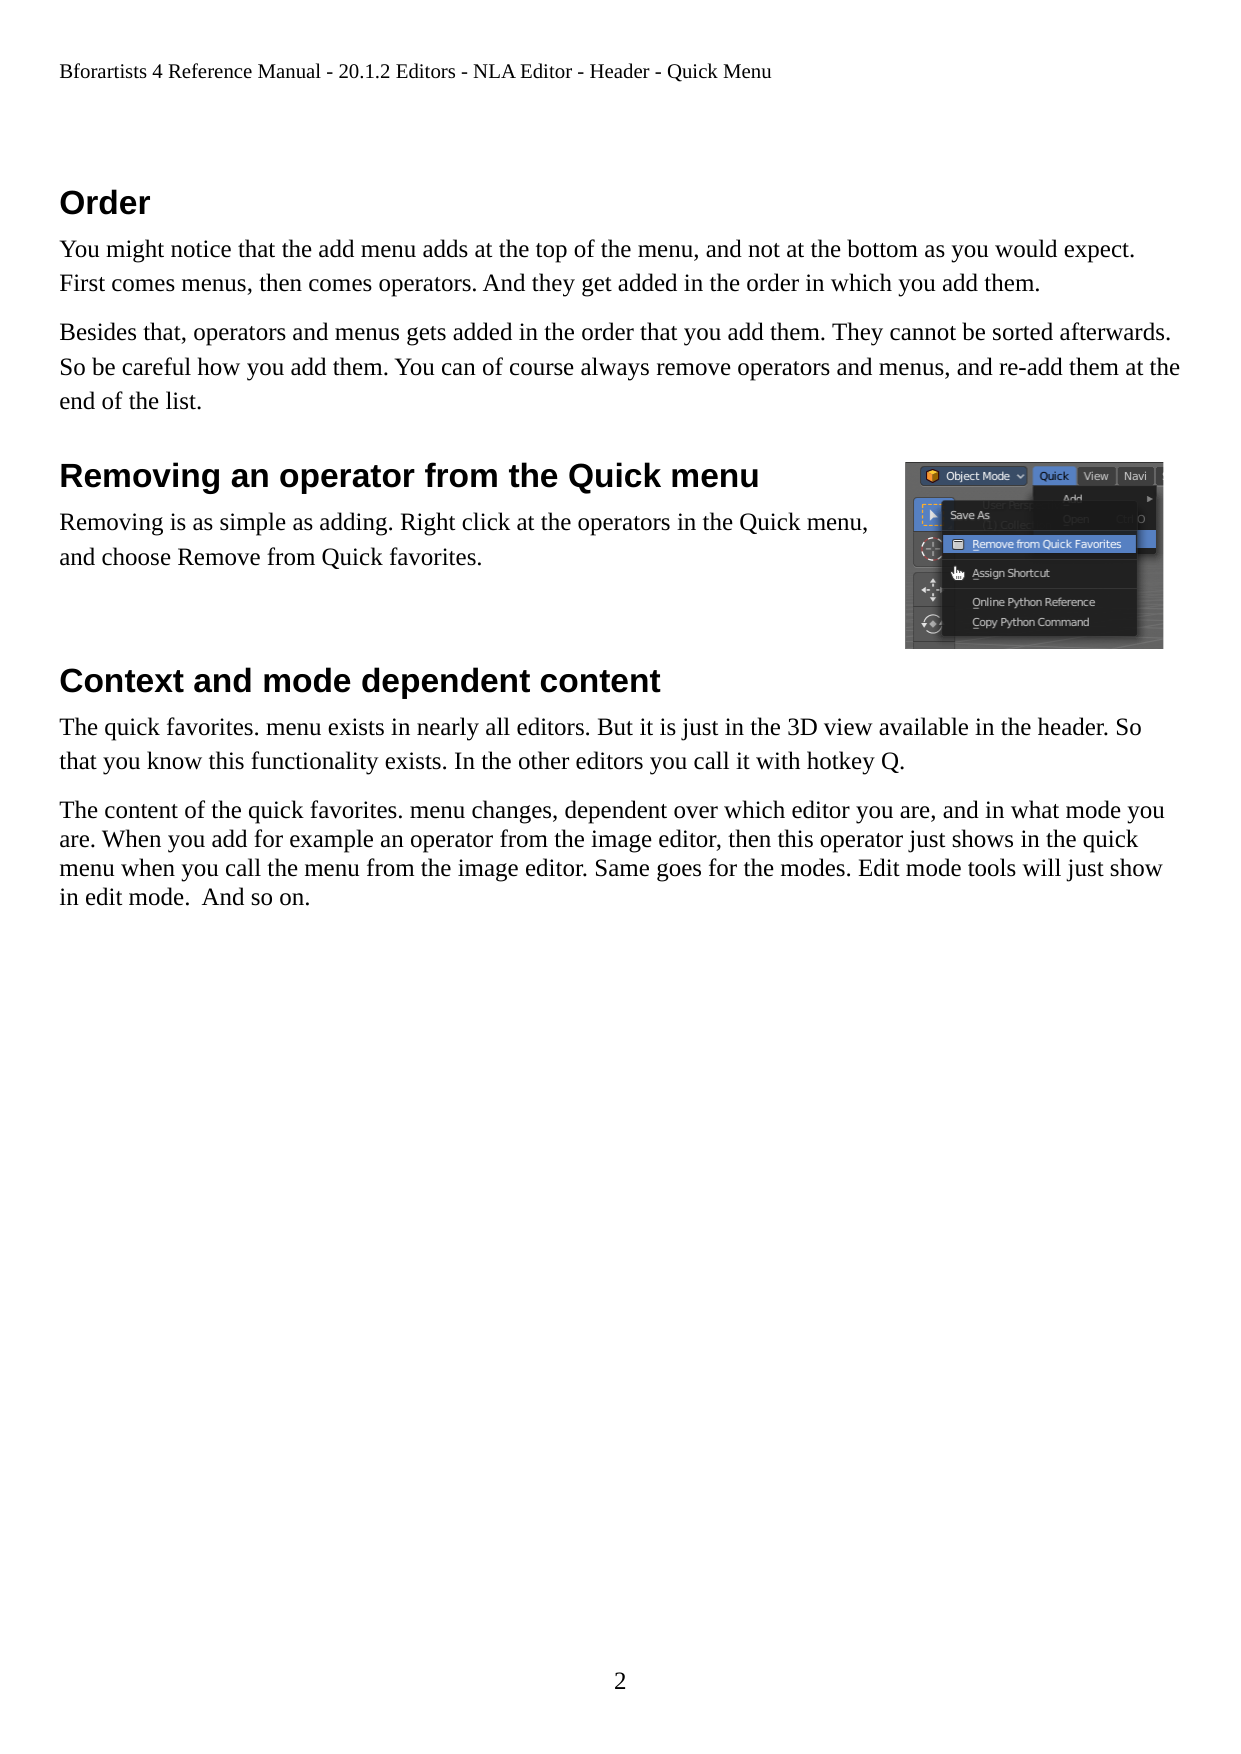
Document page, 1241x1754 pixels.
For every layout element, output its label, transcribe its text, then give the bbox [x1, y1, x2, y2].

text Besides that, operators and menus gets added in the order that you add them. They cannot be sorted afterwards. So be careful how you add them. You can of course always remove operators and menus, and re-add them at the end of the list. [59, 317, 1181, 415]
text The quick favorites. menu exists in nearly all editors. But it is just in the 3D view available in the header. So that you know this functionality exists. In the other editors you call it with hotkey Q. [59, 712, 1181, 775]
text Removing is as simple as adding. Right click at the operators in the Quick menu, and choose Remove from Quick favorites. [59, 507, 905, 570]
subtitle Removing an operator from the Quick menu [59, 456, 1181, 495]
text You might notice that the add menu adds at the top of the menu, and not at the bottom as you would expect. First comes menus, then comes operators. And they get added in the order in which you add them. [59, 234, 1181, 297]
picture [905, 462, 1164, 649]
text The content of the quick favorites. menu changes, dependent over which editor you are, and in what mode you are. When you add for example an operator from the image editor, then this operator just shows in the quick menu when you call the menu from the image editor. Same goes for the modes. Edit mode tools will just show in edit mode. And so on. [59, 795, 1181, 910]
subtitle Order [59, 182, 1181, 221]
subtitle Context and mode dependent content [59, 661, 1181, 699]
